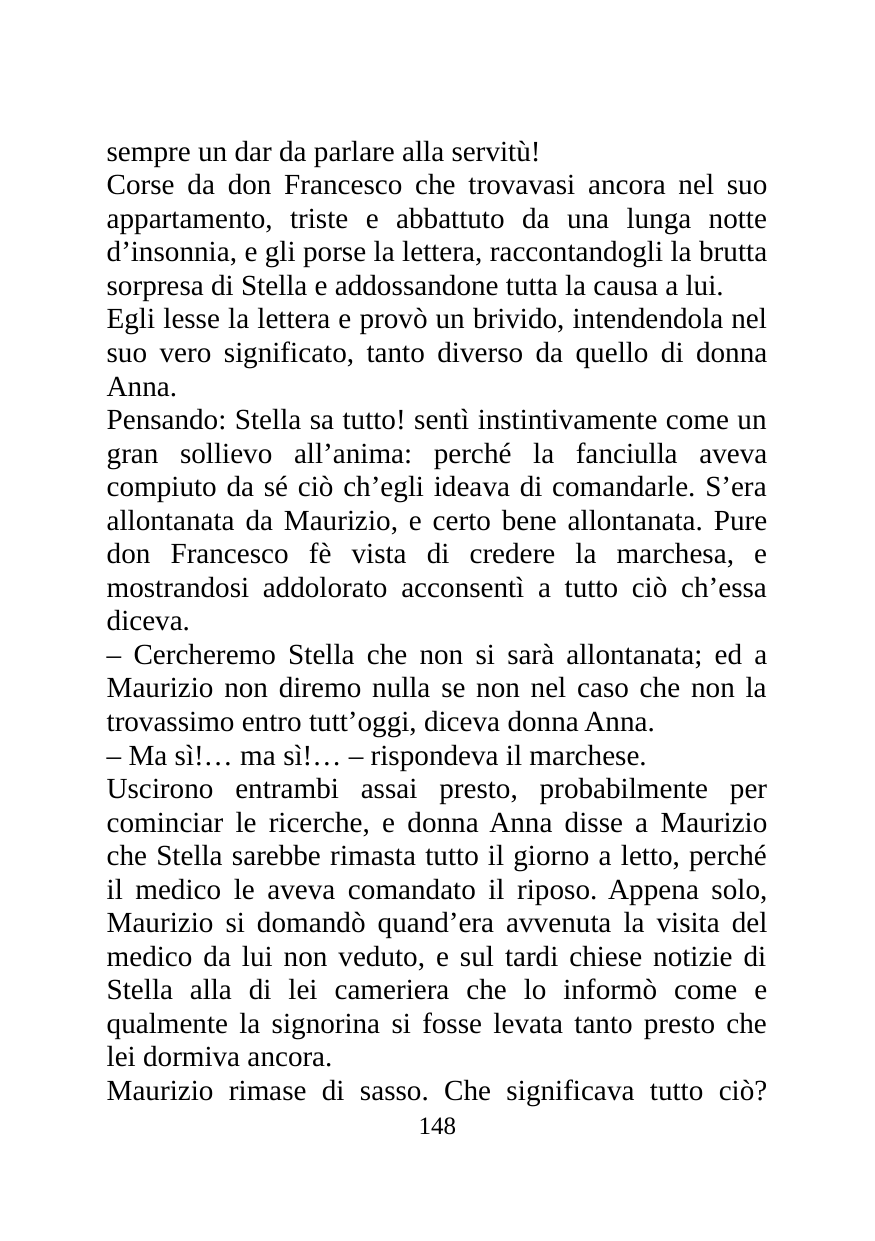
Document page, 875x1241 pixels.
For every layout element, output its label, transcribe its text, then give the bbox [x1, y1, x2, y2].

text Uscirono entrambi assai presto, probabilmente per cominciar le ricerche, e donna Anna disse a Maurizio che Stella sarebbe rimasta tutto il giorno a letto, perché il medico le aveva comandato il riposo. Appena solo, Maurizio si domandò quand’era avvenuta la visita del medico da lui non veduto, e sul tardi chiese notizie di Stella alla di lei cameriera che lo informò come e qualmente la signorina si fosse levata tanto presto che lei dormiva ancora. [106, 771, 768, 1073]
text Maurizio rimase di sasso. Che significava tutto ciò? [106, 1073, 768, 1107]
text sempre un dar da parlare alla servitù! [106, 134, 768, 167]
text Corse da don Francesco che trovavasi ancora nel suo appartamento, triste e abbattuto da una lunga notte d’insonnia, e gli porse la lettera, raccontandogli la brutta sorpresa di Stella e addossandone tutta la causa a lui. [106, 167, 768, 302]
text Pensando: Stella sa tutto! sentì instintivamente come un gran sollievo all’anima: perché la fanciulla aveva compiuto da sé ciò ch’egli ideava di comandarle. S’era allontanata da Maurizio, e certo bene allontanata. Pure don Francesco fè vista di credere la marchesa, e mostrandosi addolorato acconsentì a tutto ciò ch’essa diceva. [106, 402, 768, 637]
text – Cercheremo Stella che non si sarà allontanata; ed a Maurizio non diremo nulla se non nel caso che non la trovassimo entro tutt’oggi, diceva donna Anna. [106, 637, 768, 738]
text – Ma sì!… ma sì!… – rispondeva il marchese. [106, 738, 768, 771]
text Egli lesse la lettera e provò un brivido, intendendola nel suo vero significato, tanto diverso da quello di donna Anna. [106, 302, 768, 402]
